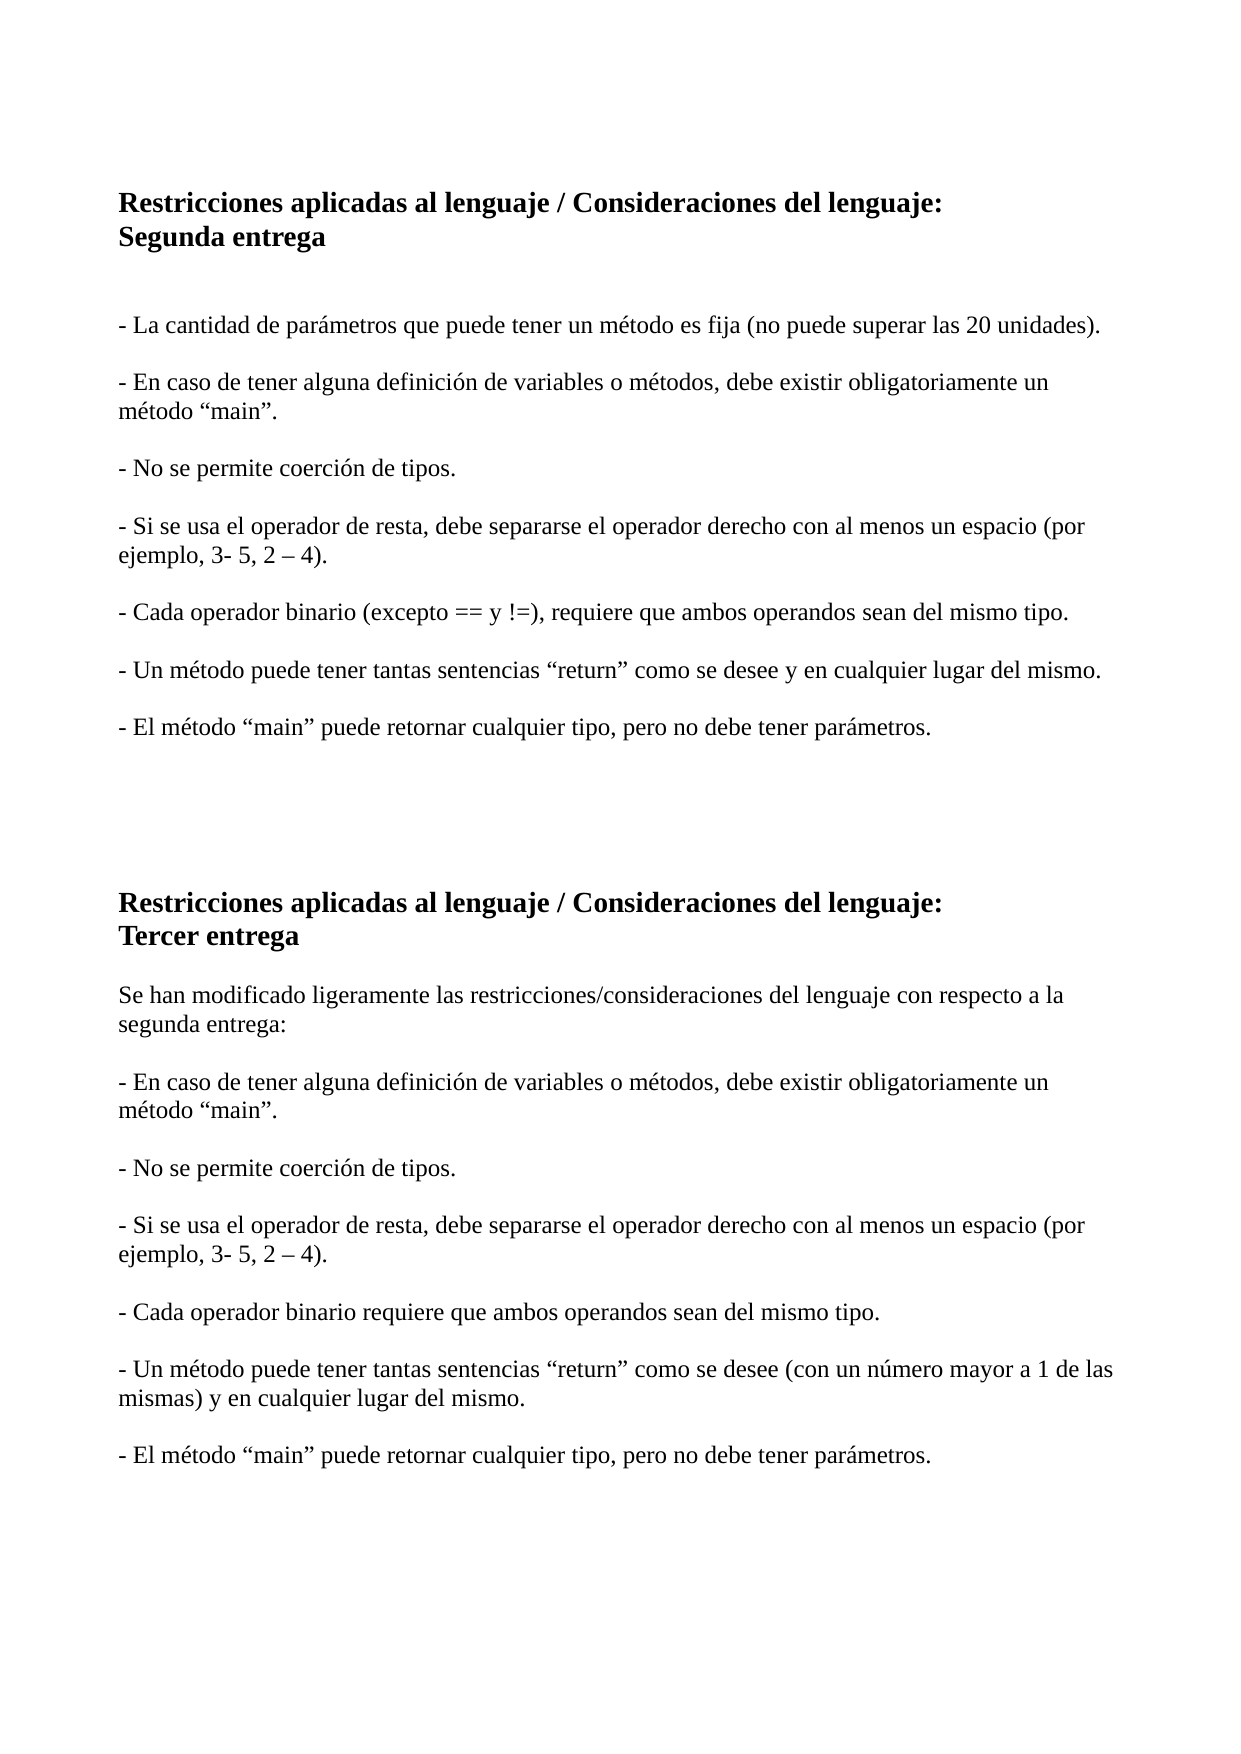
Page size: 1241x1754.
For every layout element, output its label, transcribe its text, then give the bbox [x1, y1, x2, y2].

text - No se permite coerción de tipos. [118, 1153, 1122, 1182]
text Se han modificado ligeramente las restricciones/consideraciones del lenguaje con respecto a la segunda entrega: [118, 981, 1122, 1038]
text - Cada operador binario (excepto == y !=), requiere que ambos operandos sean del mismo tipo. [118, 597, 1122, 626]
text - No se permite coerción de tipos. [118, 453, 1122, 482]
text - Un método puede tener tantas sentencias “return” como se desee (con un número mayor a 1 de las mismas) y en cualquier lugar del mismo. [118, 1354, 1122, 1412]
text - Cada operador binario requiere que ambos operandos sean del mismo tipo. [118, 1297, 1122, 1326]
text - La cantidad de parámetros que puede tener un método es fija (no puede superar las 20 unidades). [118, 310, 1122, 338]
text - El método “main” puede retornar cualquier tipo, pero no debe tener parámetros. [118, 712, 1122, 741]
text - Un método puede tener tantas sentencias “return” como se desee y en cualquier lugar del mismo. [118, 655, 1122, 683]
text Tercer entrega [118, 918, 1122, 952]
text - El método “main” puede retornar cualquier tipo, pero no debe tener parámetros. [118, 1441, 1122, 1469]
text - En caso de tener alguna definición de variables o métodos, debe existir obligatoriamente un método “main”. [118, 1067, 1122, 1124]
text - Si se usa el operador de resta, debe separarse el operador derecho con al menos un espacio (por ejemplo, 3- 5, 2 – 4). [118, 511, 1122, 568]
text - En caso de tener alguna definición de variables o métodos, debe existir obligatoriamente un método “main”. [118, 367, 1122, 425]
text Restricciones aplicadas al lenguaje / Consideraciones del lenguaje: [118, 885, 1122, 918]
text Restricciones aplicadas al lenguaje / Consideraciones del lenguaje: [118, 185, 1122, 219]
text Segunda entrega [118, 219, 1122, 252]
text - Si se usa el operador de resta, debe separarse el operador derecho con al menos un espacio (por ejemplo, 3- 5, 2 – 4). [118, 1211, 1122, 1268]
